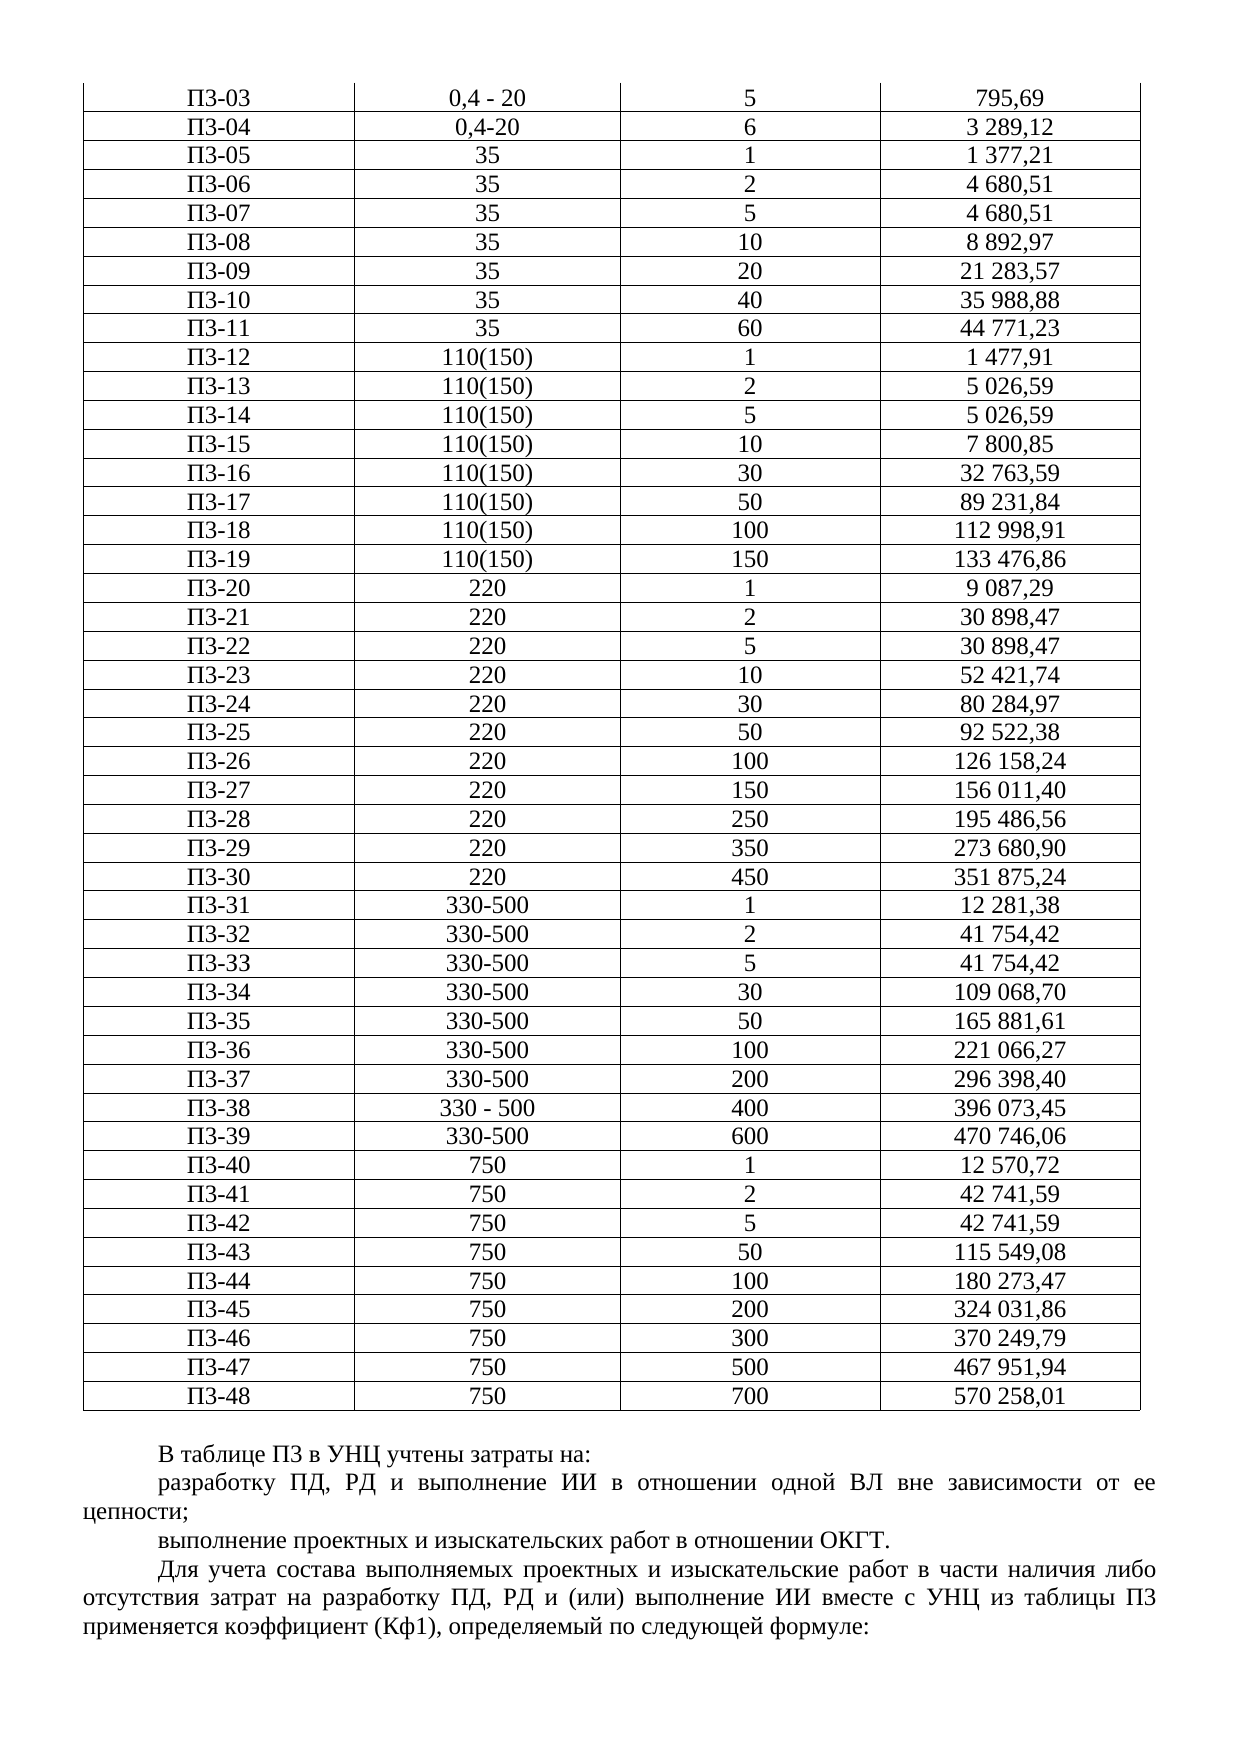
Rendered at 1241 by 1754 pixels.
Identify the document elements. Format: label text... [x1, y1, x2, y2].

table_cell П3-37 [84, 1065, 354, 1093]
table_cell П3-16 [84, 459, 354, 486]
table_cell 35 [355, 170, 620, 198]
table_cell 750 [355, 1151, 620, 1179]
table_cell 5 [621, 199, 880, 227]
table_cell П3-41 [84, 1180, 354, 1208]
table_cell П3-42 [84, 1209, 354, 1237]
table_cell 115 549,08 [881, 1238, 1140, 1266]
table_cell П3-09 [84, 257, 354, 285]
table_cell 220 [355, 776, 620, 804]
table_cell П3-13 [84, 372, 354, 400]
table_cell 165 881,61 [881, 1007, 1140, 1035]
table_cell 35 [355, 286, 620, 313]
table_cell 44 771,23 [881, 314, 1140, 342]
table_cell П3-35 [84, 1007, 354, 1035]
table_cell 150 [621, 545, 880, 573]
table_cell 5 [621, 632, 880, 660]
table_cell 110(150) [355, 430, 620, 458]
table_cell 1 [621, 891, 880, 919]
table_cell 7 800,85 [881, 430, 1140, 458]
table_cell 250 [621, 805, 880, 833]
table_cell 220 [355, 690, 620, 717]
text разработку ПД, РД и выполнение ИИ в отношении одной ВЛ вне зависимости от ее цепности; [83, 1467, 1157, 1525]
table_cell П3-27 [84, 776, 354, 804]
table_cell 5 [621, 401, 880, 429]
table_cell 2 [621, 1180, 880, 1208]
table_cell 750 [355, 1295, 620, 1323]
table_cell 220 [355, 603, 620, 631]
table_cell 750 [355, 1180, 620, 1208]
table_cell П3-40 [84, 1151, 354, 1179]
table_cell 5 [621, 949, 880, 977]
table_cell 50 [621, 487, 880, 515]
table_cell 41 754,42 [881, 920, 1140, 948]
table_cell 150 [621, 776, 880, 804]
table_cell 35 [355, 199, 620, 227]
table_cell 92 522,38 [881, 718, 1140, 746]
table_cell 10 [621, 661, 880, 689]
table_cell П3-06 [84, 170, 354, 198]
table_cell П3-17 [84, 487, 354, 515]
table_cell П3-48 [84, 1382, 354, 1410]
table_cell 396 073,45 [881, 1094, 1140, 1121]
table_cell 52 421,74 [881, 661, 1140, 689]
table_cell 330 - 500 [355, 1094, 620, 1121]
table_cell 60 [621, 314, 880, 342]
table_cell 220 [355, 661, 620, 689]
table_cell 35 [355, 228, 620, 256]
table_cell 100 [621, 1267, 880, 1294]
table_cell 110(150) [355, 459, 620, 486]
table_cell 10 [621, 228, 880, 256]
table_cell 110(150) [355, 372, 620, 400]
table_cell П3-46 [84, 1324, 354, 1352]
table_cell П3-18 [84, 516, 354, 544]
table_cell 5 026,59 [881, 372, 1140, 400]
table_cell 700 [621, 1382, 880, 1410]
table_cell 300 [621, 1324, 880, 1352]
table_cell 42 741,59 [881, 1209, 1140, 1237]
table_cell 220 [355, 747, 620, 775]
table_cell 30 [621, 459, 880, 486]
table_cell П3-32 [84, 920, 354, 948]
table_cell 35 [355, 141, 620, 169]
table_cell 126 158,24 [881, 747, 1140, 775]
table_cell 4 680,51 [881, 199, 1140, 227]
table_cell 50 [621, 718, 880, 746]
table_cell 330-500 [355, 1122, 620, 1150]
table_cell 40 [621, 286, 880, 313]
table_cell П3-44 [84, 1267, 354, 1294]
table_cell П3-07 [84, 199, 354, 227]
table_cell 200 [621, 1295, 880, 1323]
table_cell П3-28 [84, 805, 354, 833]
table_cell 450 [621, 863, 880, 890]
table_cell 4 680,51 [881, 170, 1140, 198]
table_cell 220 [355, 632, 620, 660]
table_cell 35 988,88 [881, 286, 1140, 313]
table_cell 2 [621, 920, 880, 948]
table_cell 10 [621, 430, 880, 458]
table_cell П3-39 [84, 1122, 354, 1150]
table_cell 0,4 - 20 [355, 83, 620, 111]
table_cell 133 476,86 [881, 545, 1140, 573]
table_cell 9 087,29 [881, 574, 1140, 602]
table_cell 110(150) [355, 516, 620, 544]
table_cell 750 [355, 1353, 620, 1381]
table_cell 1 [621, 141, 880, 169]
table_cell 1 377,21 [881, 141, 1140, 169]
table_cell 100 [621, 516, 880, 544]
table_cell 112 998,91 [881, 516, 1140, 544]
table_cell 12 570,72 [881, 1151, 1140, 1179]
table_cell 330-500 [355, 978, 620, 1006]
text выполнение проектных и изыскательских работ в отношении ОКГТ. [83, 1525, 1157, 1554]
table_cell 500 [621, 1353, 880, 1381]
table_cell 2 [621, 372, 880, 400]
table_cell П3-34 [84, 978, 354, 1006]
table_cell П3-03 [84, 83, 354, 111]
table_cell 1 [621, 1151, 880, 1179]
table_cell П3-20 [84, 574, 354, 602]
table_cell П3-24 [84, 690, 354, 717]
table_cell 324 031,86 [881, 1295, 1140, 1323]
table_cell 330-500 [355, 1036, 620, 1064]
table_cell 110(150) [355, 401, 620, 429]
table_cell 750 [355, 1267, 620, 1294]
table_cell 8 892,97 [881, 228, 1140, 256]
table_cell П3-30 [84, 863, 354, 890]
table_cell 156 011,40 [881, 776, 1140, 804]
table_cell 21 283,57 [881, 257, 1140, 285]
table_cell 6 [621, 112, 880, 140]
table_cell 20 [621, 257, 880, 285]
table_cell 1 477,91 [881, 343, 1140, 371]
table_cell 330-500 [355, 1007, 620, 1035]
text Для учета состава выполняемых проектных и изыскательские работ в части наличия либо отсутствия затрат на разработку ПД, РД и (или) выполнение ИИ вместе с УНЦ из таблицы П3 применяется коэффициент (Кф1), определяемый по следующей формуле: [83, 1554, 1157, 1640]
table_cell П3-36 [84, 1036, 354, 1064]
table_cell 350 [621, 834, 880, 862]
table_cell 296 398,40 [881, 1065, 1140, 1093]
table_cell П3-19 [84, 545, 354, 573]
table_cell 32 763,59 [881, 459, 1140, 486]
table_cell 5 026,59 [881, 401, 1140, 429]
table_cell 220 [355, 574, 620, 602]
text В таблице П3 в УНЦ учтены затраты на: [83, 1439, 1157, 1467]
table_cell 100 [621, 1036, 880, 1064]
table_cell 370 249,79 [881, 1324, 1140, 1352]
table_cell П3-15 [84, 430, 354, 458]
table_cell 2 [621, 603, 880, 631]
table_cell 220 [355, 805, 620, 833]
table_cell 195 486,56 [881, 805, 1140, 833]
table_cell П3-45 [84, 1295, 354, 1323]
table_cell 41 754,42 [881, 949, 1140, 977]
table_cell 750 [355, 1324, 620, 1352]
table_cell 750 [355, 1382, 620, 1410]
table_cell 100 [621, 747, 880, 775]
table_cell 330-500 [355, 891, 620, 919]
table_cell 89 231,84 [881, 487, 1140, 515]
table_cell 750 [355, 1238, 620, 1266]
table_cell 30 898,47 [881, 603, 1140, 631]
table_cell 400 [621, 1094, 880, 1121]
table_cell П3-29 [84, 834, 354, 862]
table_cell 220 [355, 834, 620, 862]
table_cell 42 741,59 [881, 1180, 1140, 1208]
table_cell 35 [355, 257, 620, 285]
table_cell 467 951,94 [881, 1353, 1140, 1381]
table_cell 600 [621, 1122, 880, 1150]
table_cell П3-14 [84, 401, 354, 429]
table_cell 5 [621, 83, 880, 111]
table_cell 220 [355, 863, 620, 890]
table_cell 50 [621, 1007, 880, 1035]
table_cell 2 [621, 170, 880, 198]
table_cell 110(150) [355, 545, 620, 573]
table_cell П3-04 [84, 112, 354, 140]
table_cell 273 680,90 [881, 834, 1140, 862]
table_cell 1 [621, 343, 880, 371]
table_cell 109 068,70 [881, 978, 1140, 1006]
table_cell 12 281,38 [881, 891, 1140, 919]
table_cell П3-25 [84, 718, 354, 746]
table_cell П3-21 [84, 603, 354, 631]
table_cell П3-05 [84, 141, 354, 169]
table_cell П3-23 [84, 661, 354, 689]
table_cell 50 [621, 1238, 880, 1266]
table_cell 221 066,27 [881, 1036, 1140, 1064]
table_cell П3-43 [84, 1238, 354, 1266]
table_cell П3-26 [84, 747, 354, 775]
table_cell П3-11 [84, 314, 354, 342]
table_cell П3-12 [84, 343, 354, 371]
table_cell П3-ЗЗ [84, 949, 354, 977]
table_cell 30 898,47 [881, 632, 1140, 660]
table_cell 80 284,97 [881, 690, 1140, 717]
table_cell 5 [621, 1209, 880, 1237]
table_cell 30 [621, 690, 880, 717]
table_cell 351 875,24 [881, 863, 1140, 890]
table_cell 30 [621, 978, 880, 1006]
table_cell П3-22 [84, 632, 354, 660]
table_cell 35 [355, 314, 620, 342]
table_cell 3 289,12 [881, 112, 1140, 140]
table_cell П3-47 [84, 1353, 354, 1381]
table_cell 330-500 [355, 920, 620, 948]
table_cell 0,4-20 [355, 112, 620, 140]
table_cell 220 [355, 718, 620, 746]
table_cell П3-31 [84, 891, 354, 919]
table_cell 110(150) [355, 487, 620, 515]
table_cell П3-08 [84, 228, 354, 256]
table_cell 200 [621, 1065, 880, 1093]
table_cell 180 273,47 [881, 1267, 1140, 1294]
table_cell 110(150) [355, 343, 620, 371]
table_cell 1 [621, 574, 880, 602]
table_cell П3-10 [84, 286, 354, 313]
table_cell 570 258,01 [881, 1382, 1140, 1410]
table_cell П3-38 [84, 1094, 354, 1121]
table_cell 795,69 [881, 83, 1140, 111]
table_cell 330-500 [355, 949, 620, 977]
table_cell 750 [355, 1209, 620, 1237]
table_cell 330-500 [355, 1065, 620, 1093]
table_cell 470 746,06 [881, 1122, 1140, 1150]
